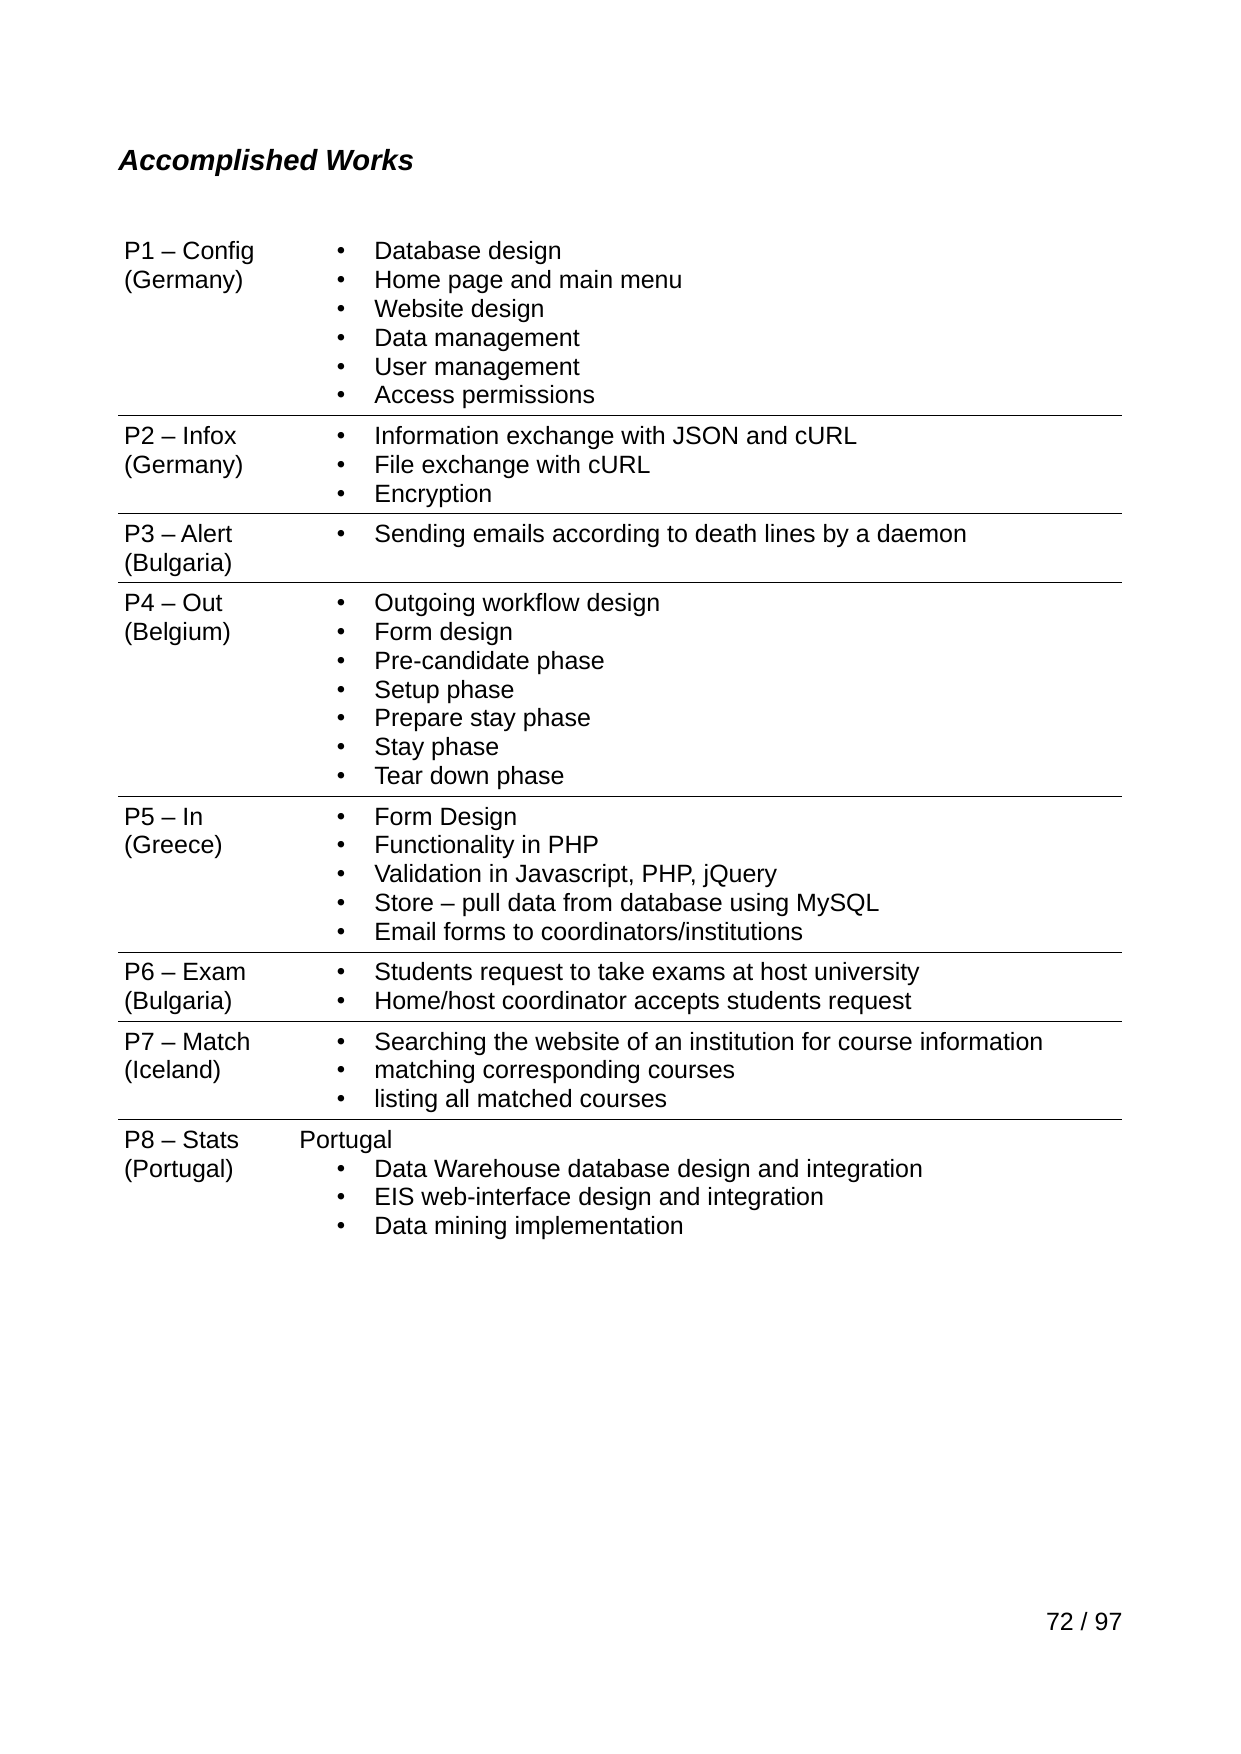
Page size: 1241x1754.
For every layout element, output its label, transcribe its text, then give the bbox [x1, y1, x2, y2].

table_cell Sending emails according to death lines by a daemon [294, 514, 1122, 582]
table_cell Searching the website of an institution for course information matching corresponding courses listing all matched courses [294, 1022, 1122, 1119]
table_header P1 – Config (Germany) [118, 230, 293, 415]
table_cell Information exchange with JSON and cURL File exchange with cURL Encryption [294, 416, 1122, 513]
table_cell Students request to take exams at host university Home/host coordinator accepts students request [294, 953, 1122, 1021]
table_cell P3 – Alert (Bulgaria) [118, 514, 293, 582]
table_cell P6 – Exam (Bulgaria) [118, 953, 293, 1021]
table_cell P8 – Stats (Portugal) [118, 1120, 293, 1246]
table_cell P7 – Match (Iceland) [118, 1022, 293, 1119]
table_cell P2 – Infox (Germany) [118, 416, 293, 513]
table_cell Form Design Functionality in PHP Validation in Javascript, PHP, jQuery Store – pull data from database using MySQL Email forms to coordinators/institutions [294, 797, 1122, 952]
table_cell P5 – In (Greece) [118, 797, 293, 952]
table_cell P4 – Out (Belgium) [118, 583, 293, 796]
subtitle Accomplished Works [118, 143, 1122, 177]
table_cell Portugal Data Warehouse database design and integration EIS web-interface design and integration Data mining implementation [294, 1120, 1122, 1246]
table_cell Outgoing workflow design Form design Pre-candidate phase Setup phase Prepare stay phase Stay phase Tear down phase [294, 583, 1122, 796]
table_header Database design Home page and main menu Website design Data management User management Access permissions [294, 230, 1122, 415]
